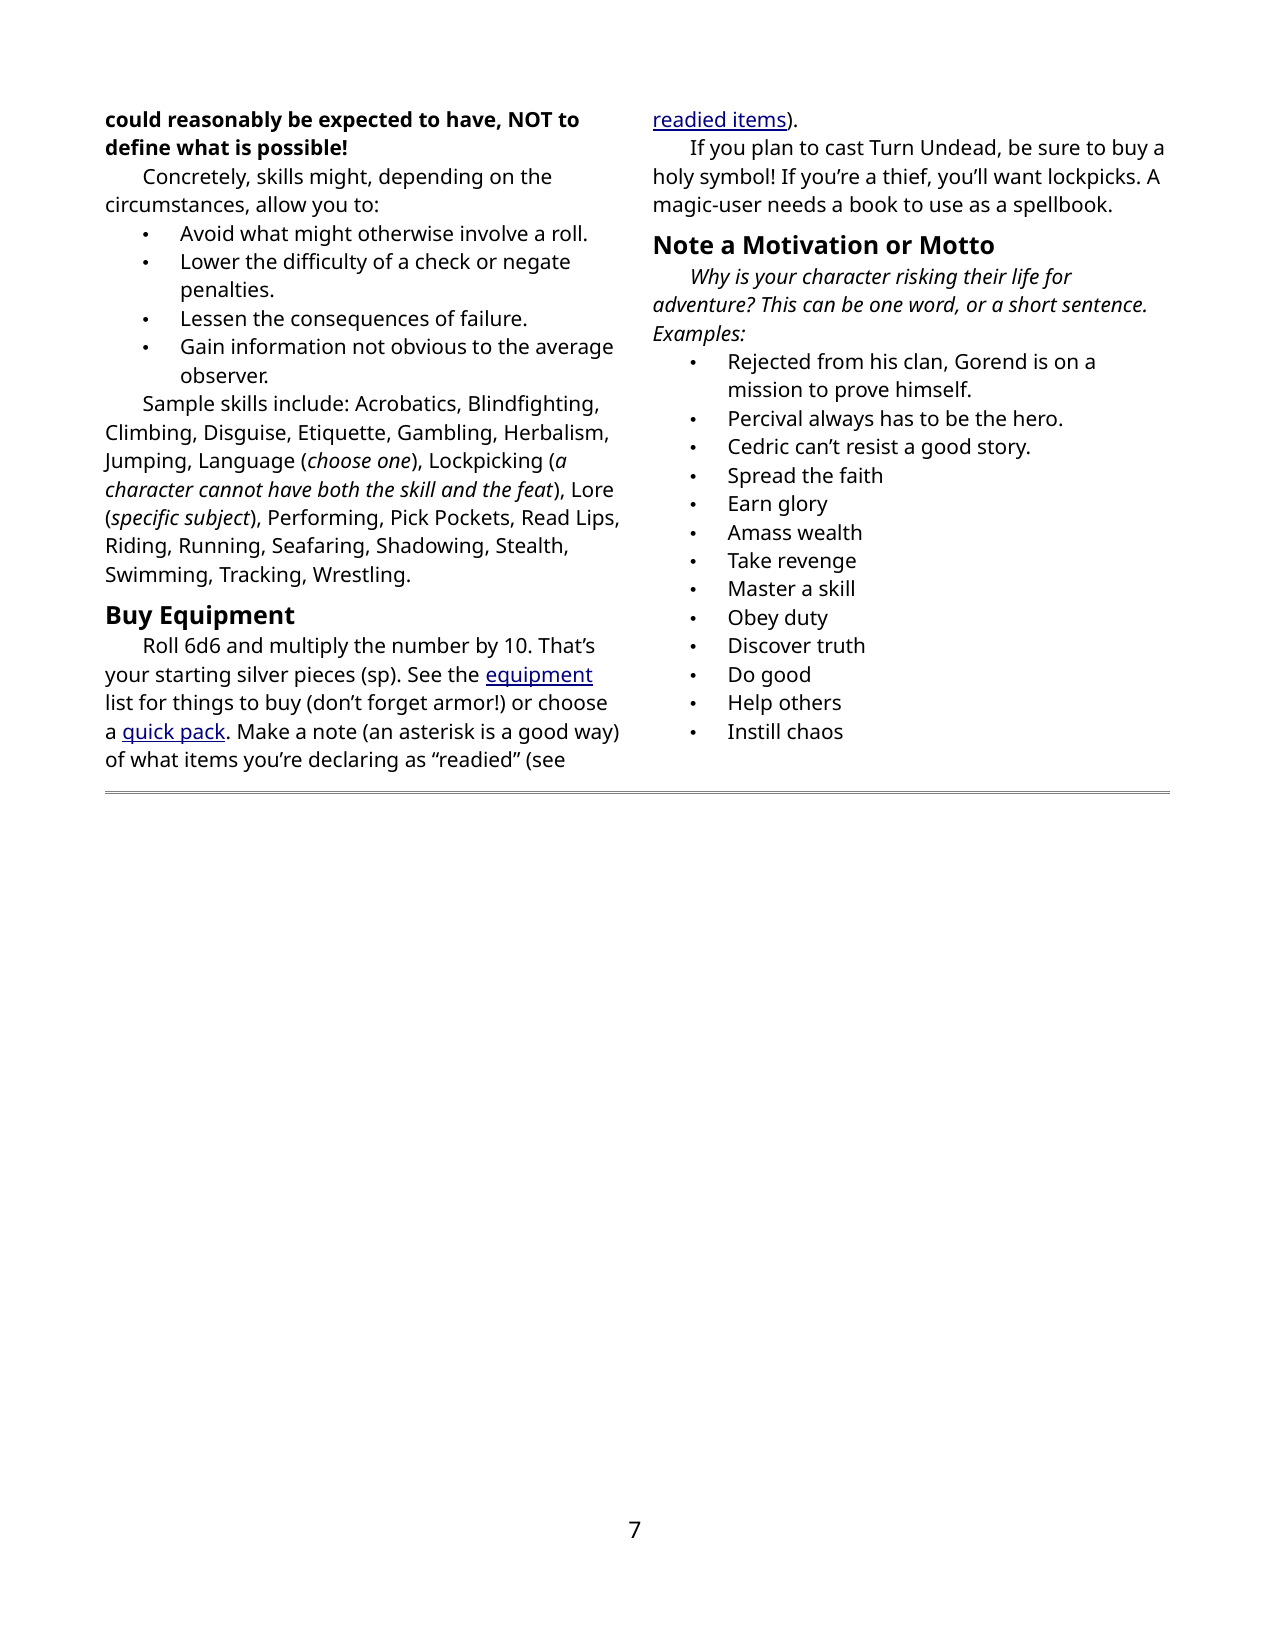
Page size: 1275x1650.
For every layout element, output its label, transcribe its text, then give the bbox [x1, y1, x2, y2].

subtitle Note a Motivation or Motto [652, 228, 1170, 262]
text If you plan to cast Turn Undead, be sure to buy a holy symbol! If you’re a thief, you’ll want lockpicks. A magic-user needs a book to use as a spellbook. [652, 133, 1170, 219]
list Spread the faith [690, 461, 1170, 489]
list Help others [690, 688, 1170, 717]
list Gain information not obvious to the average observer. [142, 332, 622, 389]
list Percival always has to be the hero. [690, 404, 1170, 432]
text Concretely, skills might, depending on the circumstances, allow you to: [105, 162, 622, 219]
list Obey duty [690, 603, 1170, 631]
text could reasonably be expected to have, NOT to define what is possible! [105, 105, 622, 162]
list Rejected from his clan, Gorend is on a mission to prove himself. [690, 347, 1170, 404]
text readied items). [652, 105, 1170, 133]
list Cedric can’t resist a good story. [690, 432, 1170, 461]
list Instill chaos [690, 717, 1170, 745]
list Earn glory [690, 489, 1170, 518]
list Lower the difficulty of a check or negate penalties. [142, 247, 622, 304]
list Amass wealth [690, 518, 1170, 546]
subtitle Buy Equipment [105, 597, 622, 631]
list Master a skill [690, 574, 1170, 603]
list Do good [690, 660, 1170, 688]
text Why is your character risking their life for adventure? This can be one word, or a short sentence. Examples: [652, 262, 1170, 347]
list Discover truth [690, 631, 1170, 660]
list Avoid what might otherwise involve a roll. [142, 219, 622, 247]
text Roll 6d6 and multiply the number by 10. That’s your starting silver pieces (sp). See the equipment list for things to buy (don’t forget armor!) or choose a quick pack. Make a note (an asterisk is a good way) of what items you’re declaring as “readied” (see [105, 631, 622, 774]
list Take revenge [690, 546, 1170, 574]
list Lessen the consequences of failure. [142, 304, 622, 332]
text Sample skills include: Acrobatics, Blindfighting, Climbing, Disguise, Etiquette, Gambling, Herbalism, Jumping, Language (choose one), Lockpicking (a character cannot have both the skill and the feat), Lore (specific subject), Performing, Pick Pockets, Read Lips, Riding, Running, Seafaring, Shadowing, Stealth, Swimming, Tracking, Wrestling. [105, 389, 622, 588]
